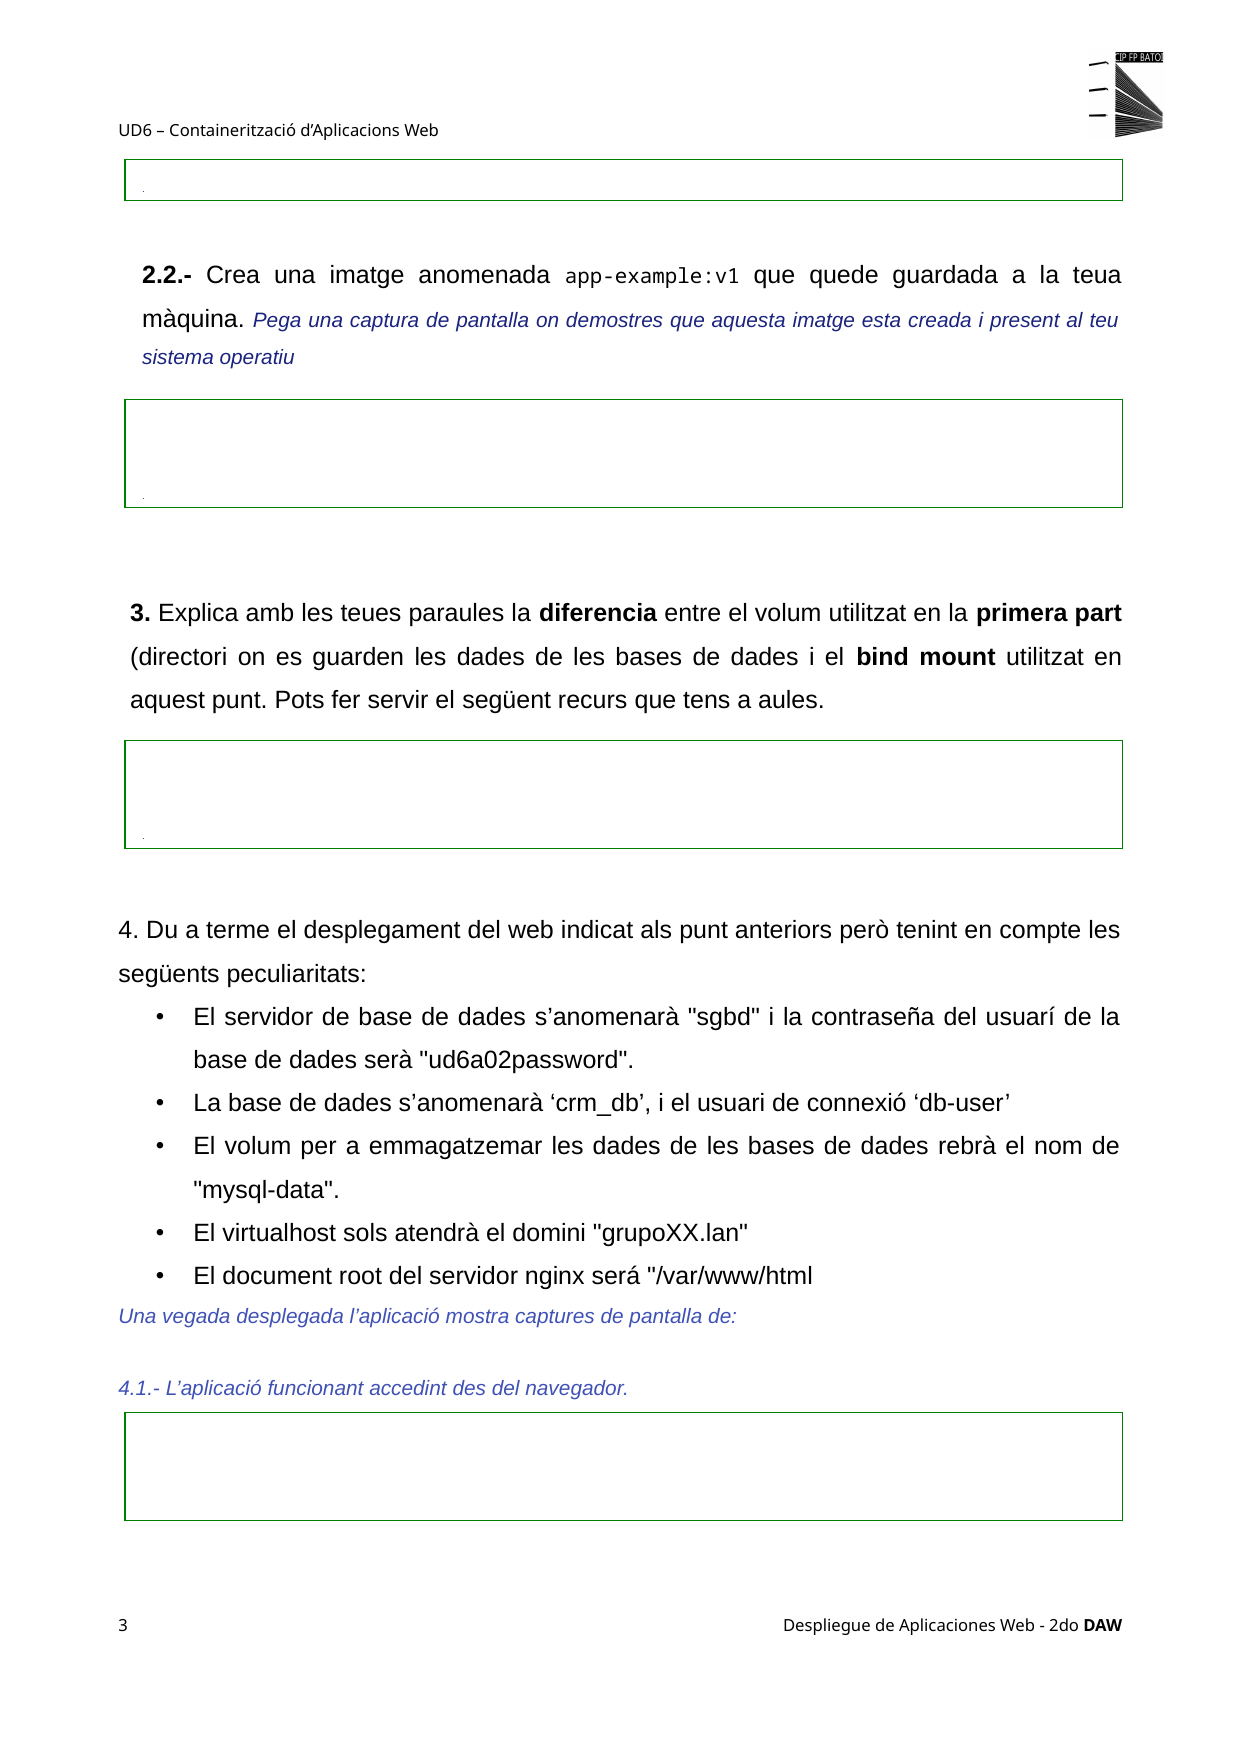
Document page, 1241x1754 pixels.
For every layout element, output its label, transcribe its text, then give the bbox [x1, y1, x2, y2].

list El virtualhost sols atendrà el domini "grupoXX.lan" [156, 1218, 1122, 1247]
list El servidor de base de dades s’anomenarà "sgbd" i la contraseña del usuarí de la base de dades serà "ud6a02password". [156, 1002, 1122, 1074]
list 2.2.- Crea una imatge anomenada app-example:v1 que quede guardada a la teua màquina. Pega una captura de pantalla on demostres que aquesta imatge esta creada i present al teu sistema operatiu [104, 261, 1122, 369]
list Una vegada desplegada l’aplicació mostra captures de pantalla de: [118, 1304, 1122, 1328]
table_header [126, 160, 1122, 200]
list 4.1.- L’aplicació funcionant accedint des del navegador. [118, 1376, 1122, 1400]
list 3. Explica amb les teues paraules la diferencia entre el volum utilitzat en la primera part (directori on es guarden les dades de les bases de dades i el bind mount utilitzat en aquest punt. Pots fer servir el següent recurs que tens a aules. [130, 598, 1122, 713]
list El document root del servidor nginx será "/var/www/html [156, 1261, 1122, 1290]
picture [1087, 49, 1165, 140]
table_header [126, 741, 1122, 848]
text 4. Du a terme el desplegament del web indicat als punt anteriors però tenint en compte les següents peculiaritats: [118, 916, 1122, 987]
list El volum per a emmagatzemar les dades de les bases de dades rebrà el nom de "mysql-data". [156, 1131, 1122, 1203]
table_header [126, 400, 1122, 507]
list La base de dades s’anomenarà ‘crm_db’, i el usuari de connexió ‘db-user’ [156, 1088, 1122, 1117]
table_header [126, 1413, 1122, 1520]
